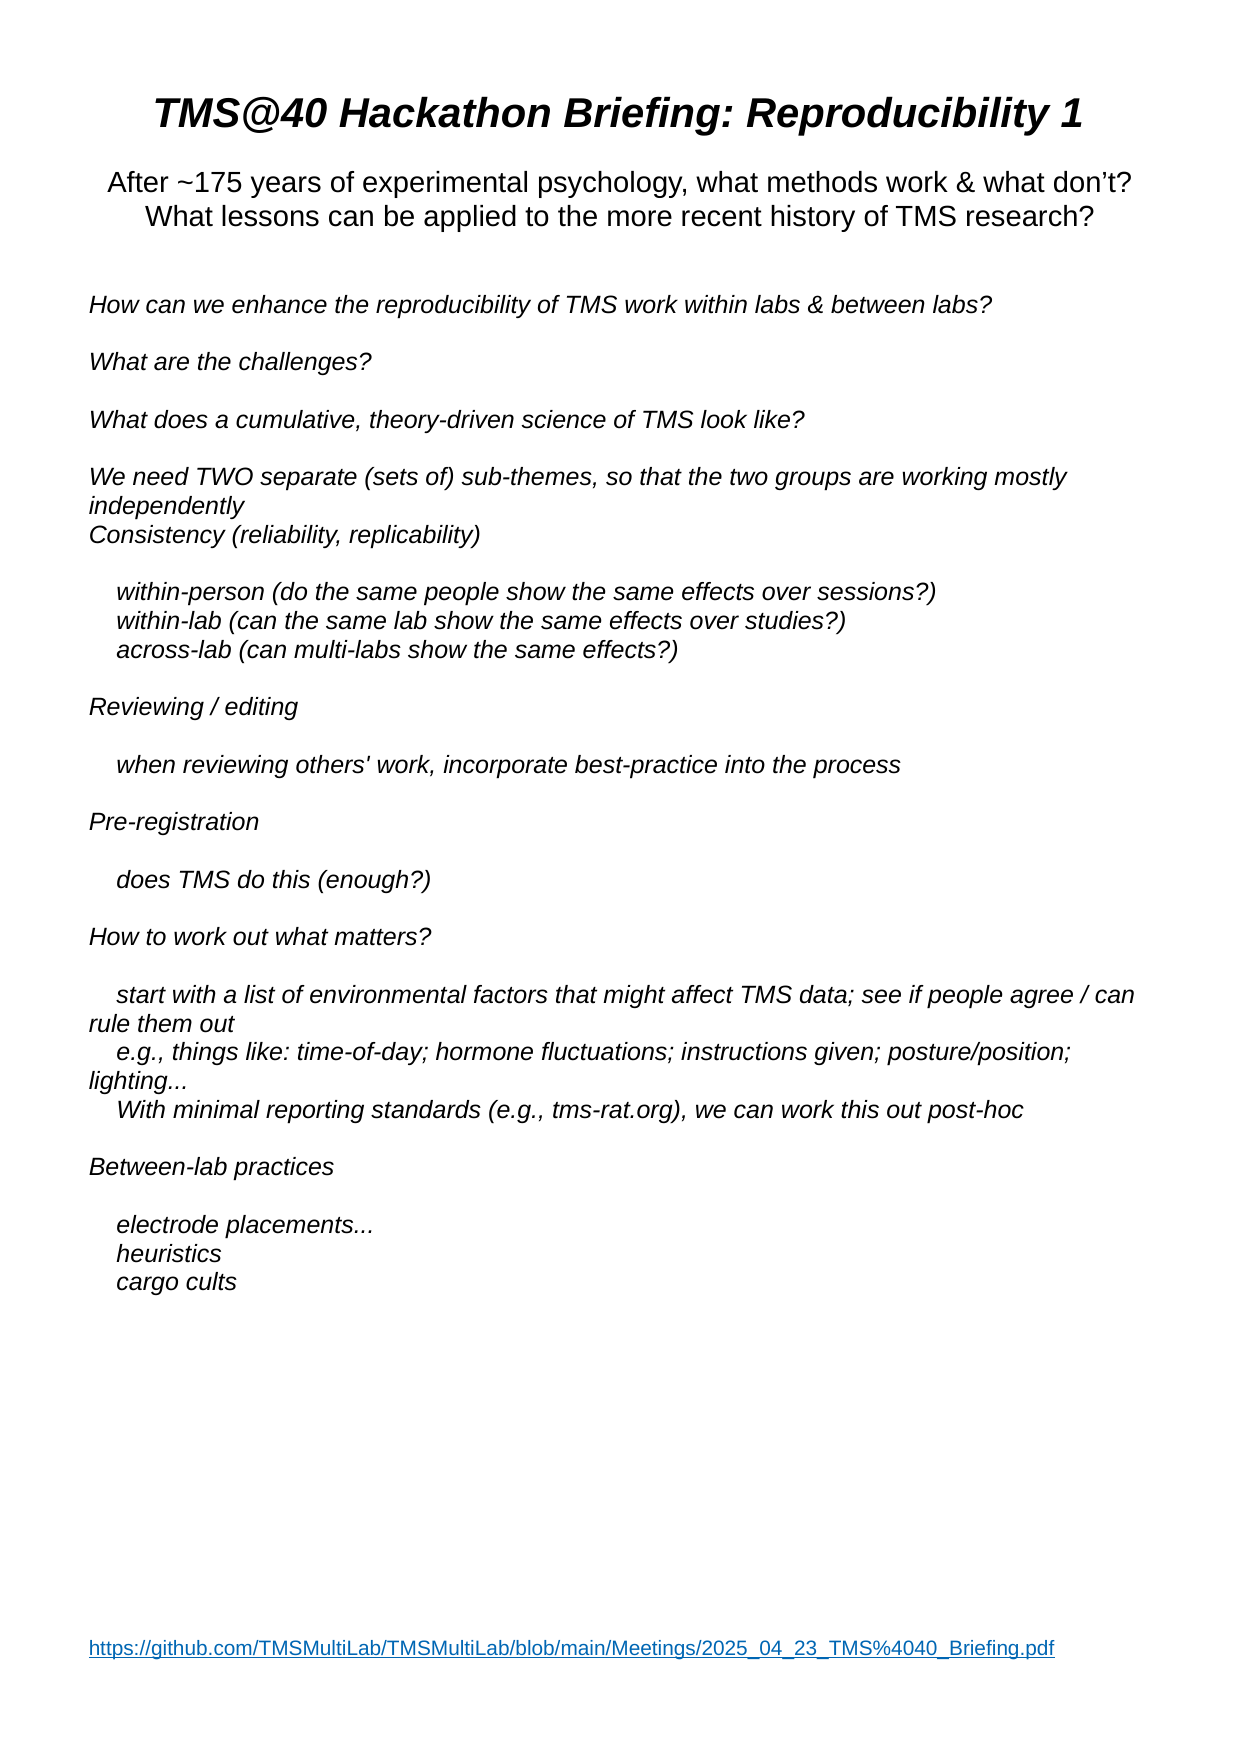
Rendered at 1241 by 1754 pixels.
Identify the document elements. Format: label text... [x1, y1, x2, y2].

text Consistency (reliability, replicability) [88, 520, 1152, 548]
text Between-lab practices [88, 1152, 1152, 1181]
text How can we enhance the reproducibility of TMS work within labs & between labs? [88, 290, 1152, 318]
text within-lab (can the same lab show the same effects over studies?) [88, 606, 1152, 635]
text TMS@40 Hackathon Briefing: Reproducibility 1 [88, 88, 1152, 136]
text within-person (do the same people show the same effects over sessions?) [88, 577, 1152, 606]
text electrode placements... [88, 1210, 1152, 1238]
text We need TWO separate (sets of) sub-themes, so that the two groups are working mostly independently [88, 462, 1152, 520]
text when reviewing others' work, incorporate best-practice into the process [88, 750, 1152, 778]
text With minimal reporting standards (e.g., tms-rat.org), we can work this out post-hoc [88, 1095, 1152, 1123]
text heuristics [88, 1238, 1152, 1267]
text How to work out what matters? [88, 922, 1152, 951]
text Pre-registration [88, 807, 1152, 836]
text What are the challenges? [88, 347, 1152, 376]
text across-lab (can multi-labs show the same effects?) [88, 635, 1152, 663]
text Reviewing / editing [88, 692, 1152, 721]
text What does a cumulative, theory-driven science of TMS look like? [88, 405, 1152, 433]
text cargo cults [88, 1267, 1152, 1296]
text After ~175 years of experimental psychology, what methods work & what don’t? What lessons can be applied to the more recent history of TMS research? [88, 165, 1152, 232]
text e.g., things like: time-of-day; hormone fluctuations; instructions given; posture/position; lighting... [88, 1037, 1152, 1095]
text does TMS do this (enough?) [88, 865, 1152, 893]
text start with a list of environmental factors that might affect TMS data; see if people agree / can rule them out [88, 980, 1152, 1037]
